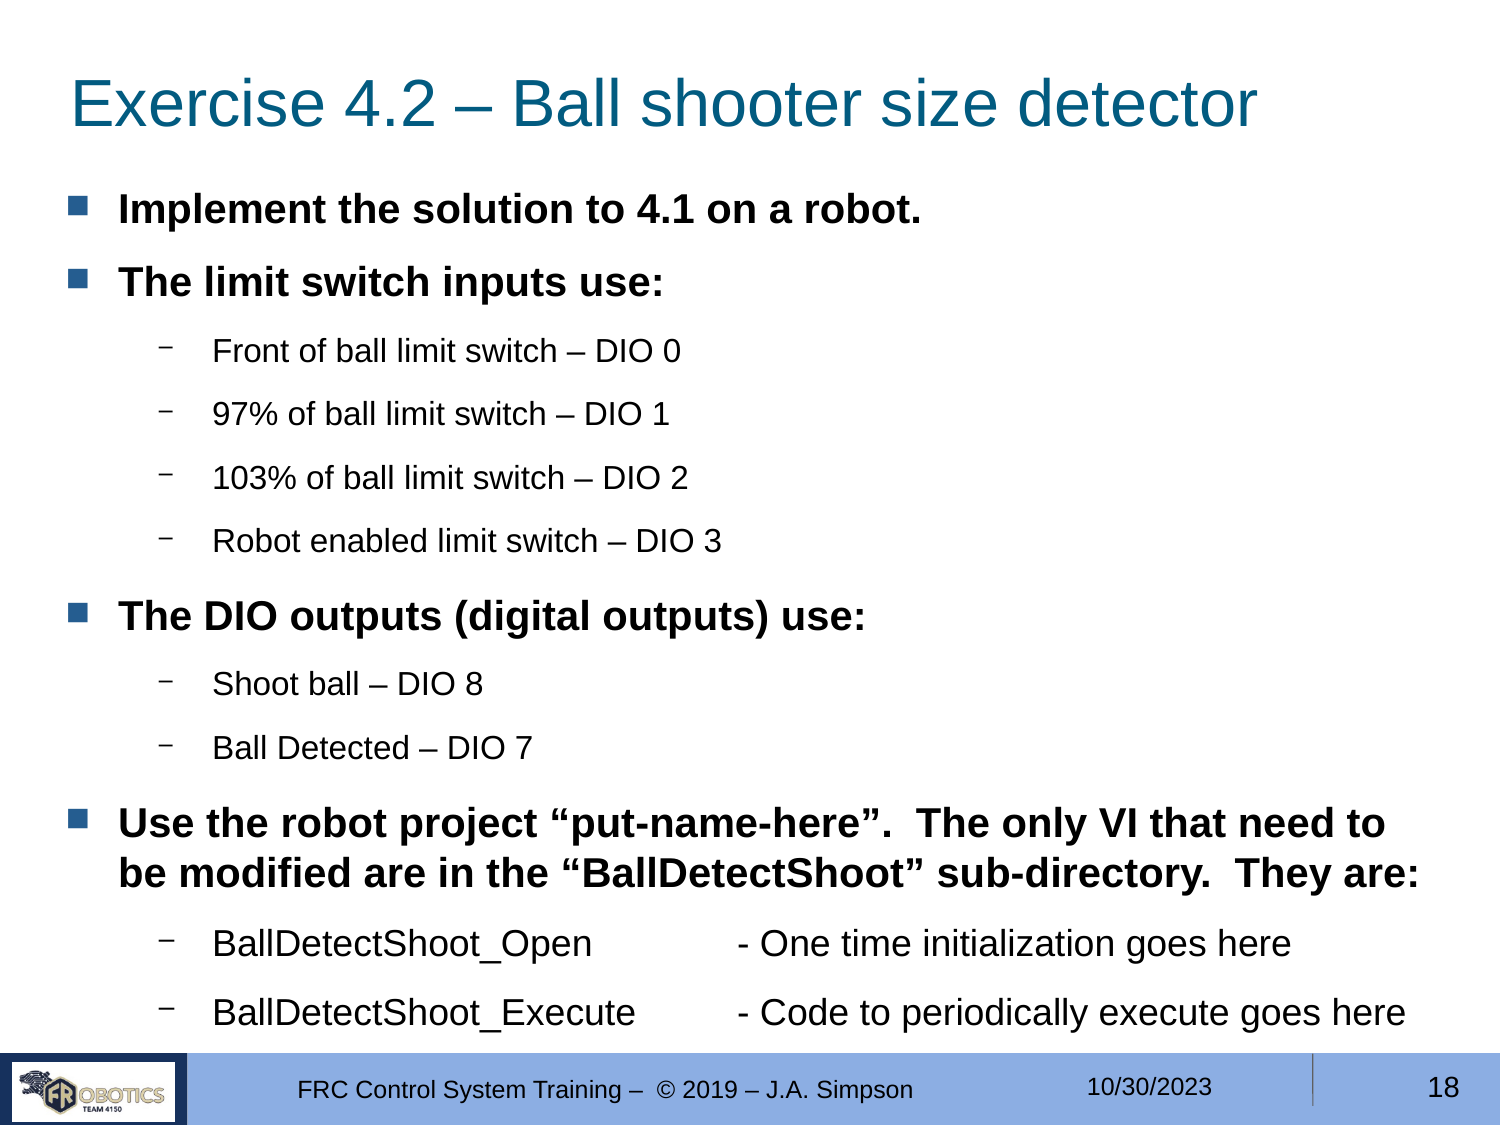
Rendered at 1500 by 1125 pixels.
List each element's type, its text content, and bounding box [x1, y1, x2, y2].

picture [12, 1062, 175, 1122]
footer FRC Control System Training – © 2019 – J.A. Simpson [225, 1074, 988, 1103]
list Implement the solution to 4.1 on a robot. The limit switch inputs use: Front of ball limit switch – DIO 0 97% of ball limit switch – DIO 1 103% of ball limit switch – DIO 2 Robot enabled limit switch – DIO 3 The DIO outputs (digital outputs) use: Shoot ball – DIO 8 Ball Detected – DIO 7 Use the robot project “put-name-here”. The only VI that need to be modified are in the “BallDetectShoot” sub-directory. They are: BallDetectShoot_Open - One time initialization goes here BallDetectShoot_Execute - Code to periodically execute goes here [55, 174, 1441, 1025]
slide_number 10/30/2023 [1012, 1071, 1288, 1100]
slide_number [1337, 1072, 1475, 1100]
title Exercise 4.2 – Ball shooter size detector [55, 52, 1443, 148]
